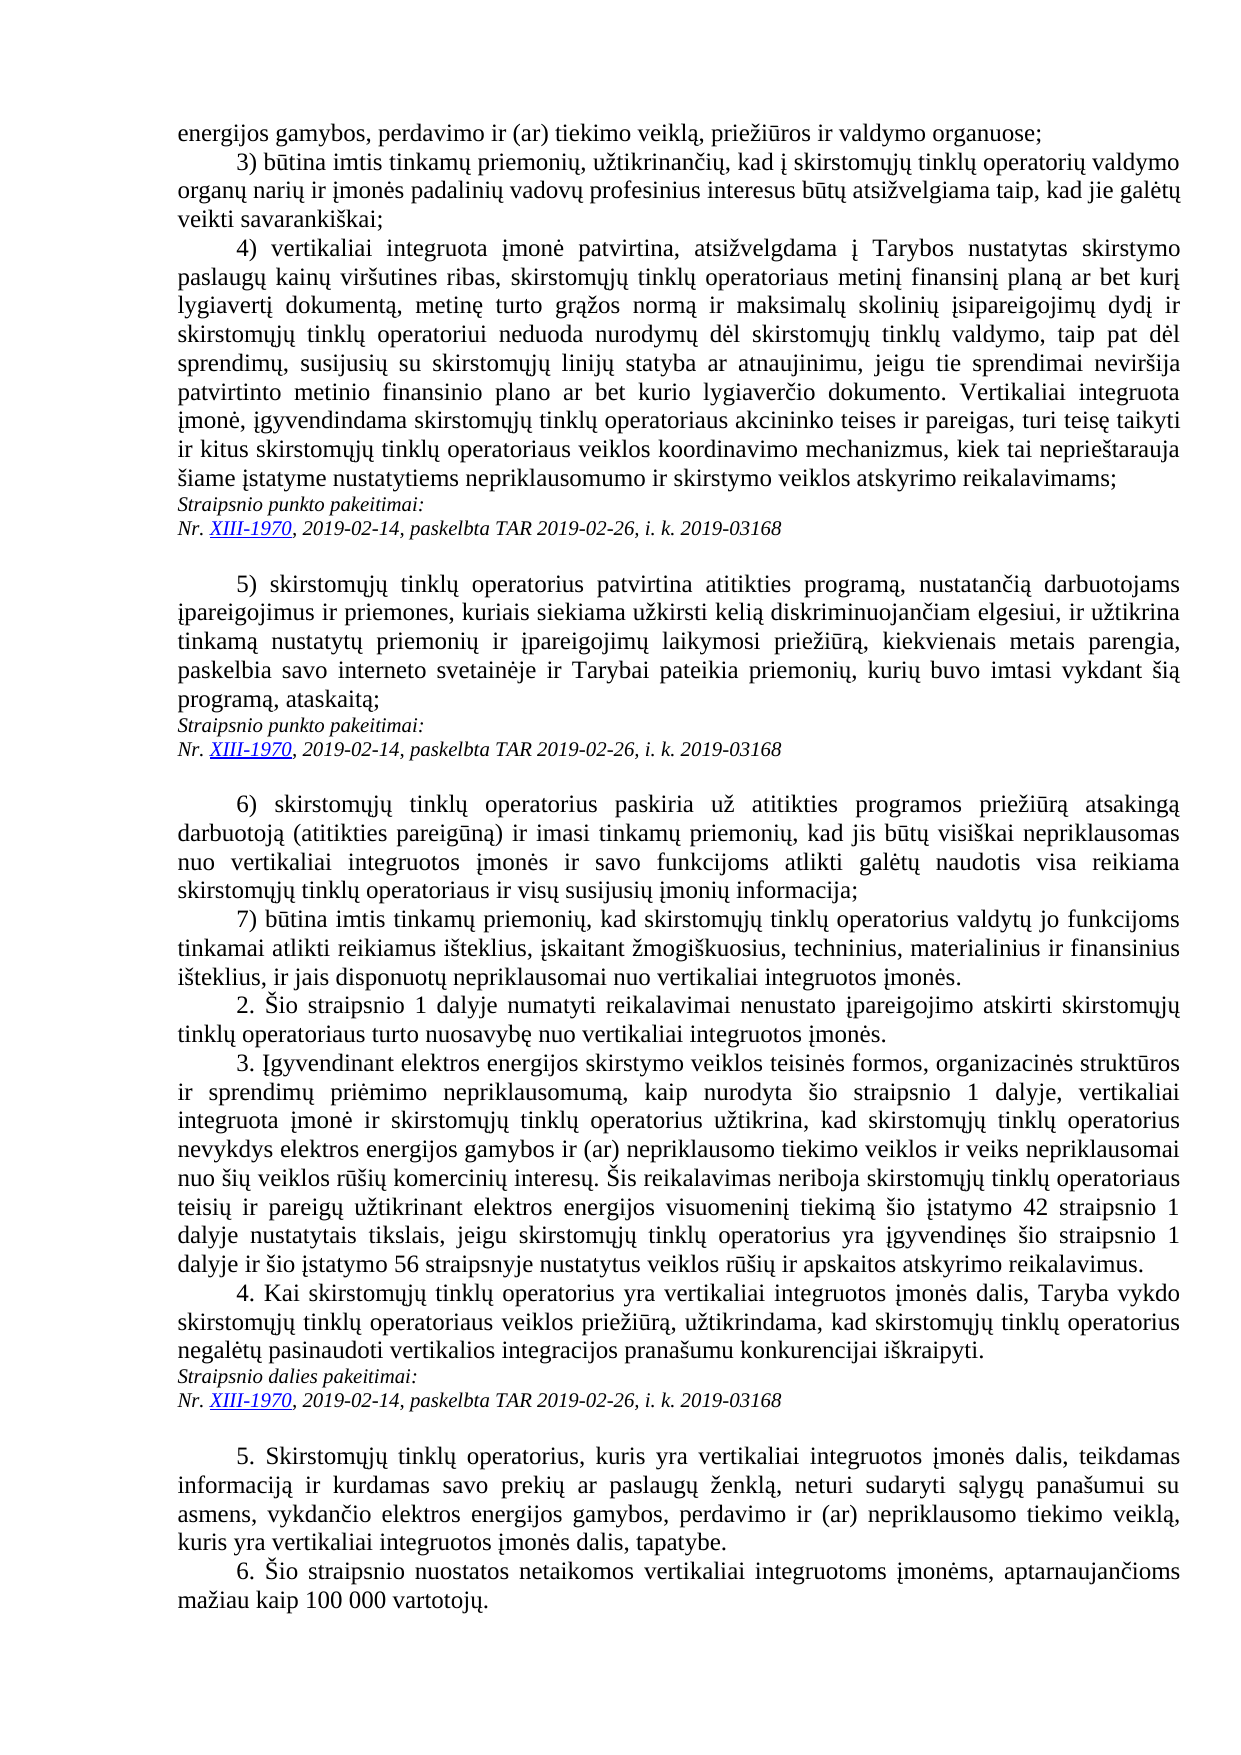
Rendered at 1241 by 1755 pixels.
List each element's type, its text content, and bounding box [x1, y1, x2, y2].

text Nr. XIII-1970, 2019-02-14, paskelbta TAR 2019-02-26, i. k. 2019-03168 [177, 1388, 1181, 1412]
text 6. Šio straipsnio nuostatos netaikomos vertikaliai integruotoms įmonėms, aptarnaujančioms mažiau kaip 100 000 vartotojų. [177, 1556, 1181, 1614]
text energijos gamybos, perdavimo ir (ar) tiekimo veiklą, priežiūros ir valdymo organuose; [177, 118, 1181, 147]
text 3) būtina imtis tinkamų priemonių, užtikrinančių, kad į skirstomųjų tinklų operatorių valdymo organų narių ir įmonės padalinių vadovų profesinius interesus būtų atsižvelgiama taip, kad jie galėtų veikti savarankiškai; [177, 147, 1181, 233]
text 2. Šio straipsnio 1 dalyje numatyti reikalavimai nenustato įpareigojimo atskirti skirstomųjų tinklų operatoriaus turto nuosavybę nuo vertikaliai integruotos įmonės. [177, 991, 1181, 1048]
text 5. Skirstomųjų tinklų operatorius, kuris yra vertikaliai integruotos įmonės dalis, teikdamas informaciją ir kurdamas savo prekių ar paslaugų ženklą, neturi sudaryti sąlygų panašumui su asmens, vykdančio elektros energijos gamybos, perdavimo ir (ar) nepriklausomo tiekimo veiklą, kuris yra vertikaliai integruotos įmonės dalis, tapatybe. [177, 1441, 1181, 1556]
text Straipsnio dalies pakeitimai: [177, 1364, 1181, 1388]
text 3. Įgyvendinant elektros energijos skirstymo veiklos teisinės formos, organizacinės struktūros ir sprendimų priėmimo nepriklausomumą, kaip nurodyta šio straipsnio 1 dalyje, vertikaliai integruota įmonė ir skirstomųjų tinklų operatorius užtikrina, kad skirstomųjų tinklų operatorius nevykdys elektros energijos gamybos ir (ar) nepriklausomo tiekimo veiklos ir veiks nepriklausomai nuo šių veiklos rūšių komercinių interesų. Šis reikalavimas neriboja skirstomųjų tinklų operatoriaus teisių ir pareigų užtikrinant elektros energijos visuomeninį tiekimą šio įstatymo 42 straipsnio 1 dalyje nustatytais tikslais, jeigu skirstomųjų tinklų operatorius yra įgyvendinęs šio straipsnio 1 dalyje ir šio įstatymo 56 straipsnyje nustatytus veiklos rūšių ir apskaitos atskyrimo reikalavimus. [177, 1048, 1181, 1278]
text Straipsnio punkto pakeitimai: [177, 712, 1181, 737]
text Straipsnio punkto pakeitimai: [177, 492, 1181, 516]
text 7) būtina imtis tinkamų priemonių, kad skirstomųjų tinklų operatorius valdytų jo funkcijoms tinkamai atlikti reikiamus išteklius, įskaitant žmogiškuosius, techninius, materialinius ir finansinius išteklius, ir jais disponuotų nepriklausomai nuo vertikaliai integruotos įmonės. [177, 904, 1181, 991]
text 6) skirstomųjų tinklų operatorius paskiria už atitikties programos priežiūrą atsakingą darbuotoją (atitikties pareigūną) ir imasi tinkamų priemonių, kad jis būtų visiškai nepriklausomas nuo vertikaliai integruotos įmonės ir savo funkcijoms atlikti galėtų naudotis visa reikiama skirstomųjų tinklų operatoriaus ir visų susijusių įmonių informacija; [177, 789, 1181, 904]
text 4. Kai skirstomųjų tinklų operatorius yra vertikaliai integruotos įmonės dalis, Taryba vykdo skirstomųjų tinklų operatoriaus veiklos priežiūrą, užtikrindama, kad skirstomųjų tinklų operatorius negalėtų pasinaudoti vertikalios integracijos pranašumu konkurencijai iškraipyti. [177, 1278, 1181, 1364]
text Nr. XIII-1970, 2019-02-14, paskelbta TAR 2019-02-26, i. k. 2019-03168 [177, 737, 1181, 761]
text 5) skirstomųjų tinklų operatorius patvirtina atitikties programą, nustatančią darbuotojams įpareigojimus ir priemones, kuriais siekiama užkirsti kelią diskriminuojančiam elgesiui, ir užtikrina tinkamą nustatytų priemonių ir įpareigojimų laikymosi priežiūrą, kiekvienais metais parengia, paskelbia savo interneto svetainėje ir Tarybai pateikia priemonių, kurių buvo imtasi vykdant šią programą, ataskaitą; [177, 569, 1181, 712]
text Nr. XIII-1970, 2019-02-14, paskelbta TAR 2019-02-26, i. k. 2019-03168 [177, 516, 1181, 540]
text 4) vertikaliai integruota įmonė patvirtina, atsižvelgdama į Tarybos nustatytas skirstymo paslaugų kainų viršutines ribas, skirstomųjų tinklų operatoriaus metinį finansinį planą ar bet kurį lygiavertį dokumentą, metinę turto grąžos normą ir maksimalų skolinių įsipareigojimų dydį ir skirstomųjų tinklų operatoriui neduoda nurodymų dėl skirstomųjų tinklų valdymo, taip pat dėl sprendimų, susijusių su skirstomųjų linijų statyba ar atnaujinimu, jeigu tie sprendimai neviršija patvirtinto metinio finansinio plano ar bet kurio lygiaverčio dokumento. Vertikaliai integruota įmonė, įgyvendindama skirstomųjų tinklų operatoriaus akcininko teises ir pareigas, turi teisę taikyti ir kitus skirstomųjų tinklų operatoriaus veiklos koordinavimo mechanizmus, kiek tai neprieštarauja šiame įstatyme nustatytiems nepriklausomumo ir skirstymo veiklos atskyrimo reikalavimams; [177, 233, 1181, 492]
